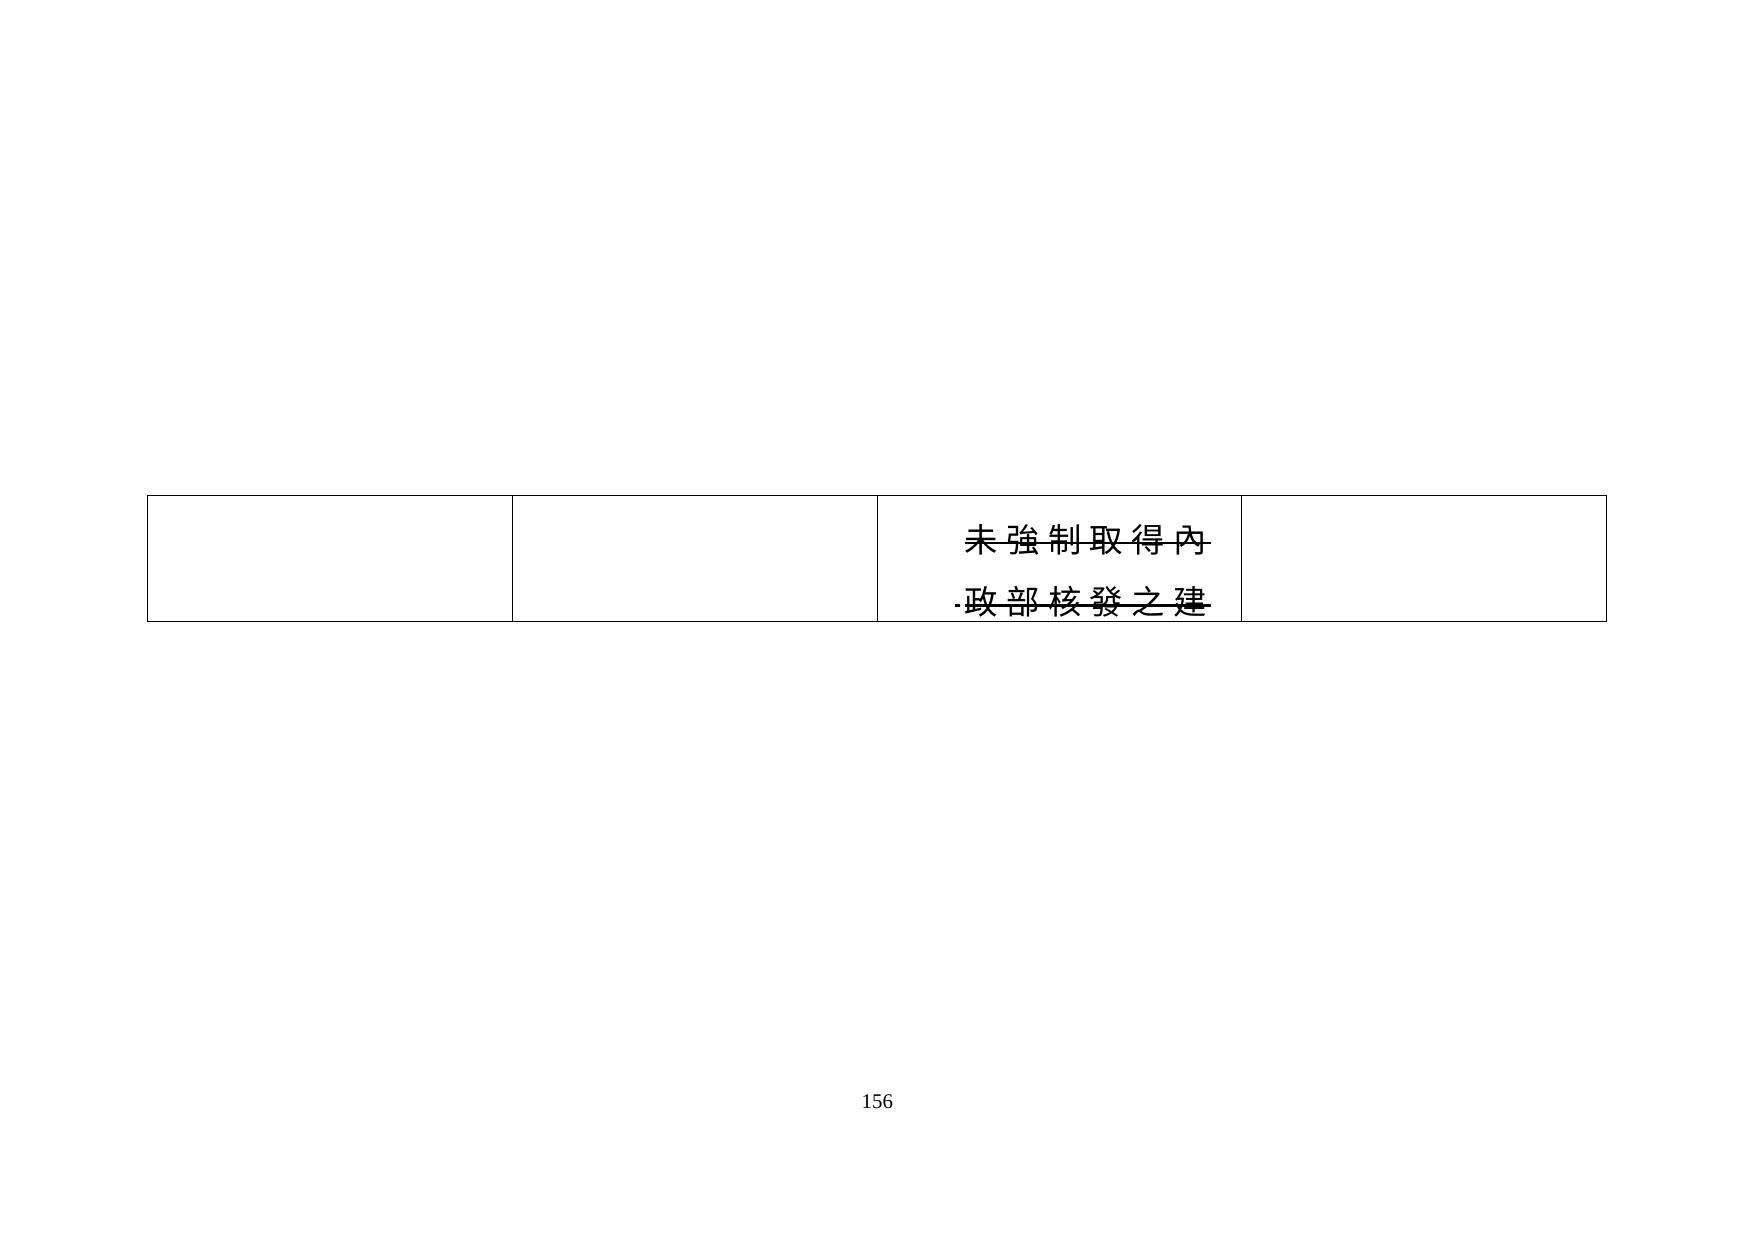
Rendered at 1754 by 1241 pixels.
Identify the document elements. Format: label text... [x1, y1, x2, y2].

table_cell [1242, 496, 1606, 621]
table_cell [148, 496, 512, 621]
table_cell 未強制取得內政部核發之建 [878, 496, 1241, 621]
table_cell [513, 496, 877, 621]
